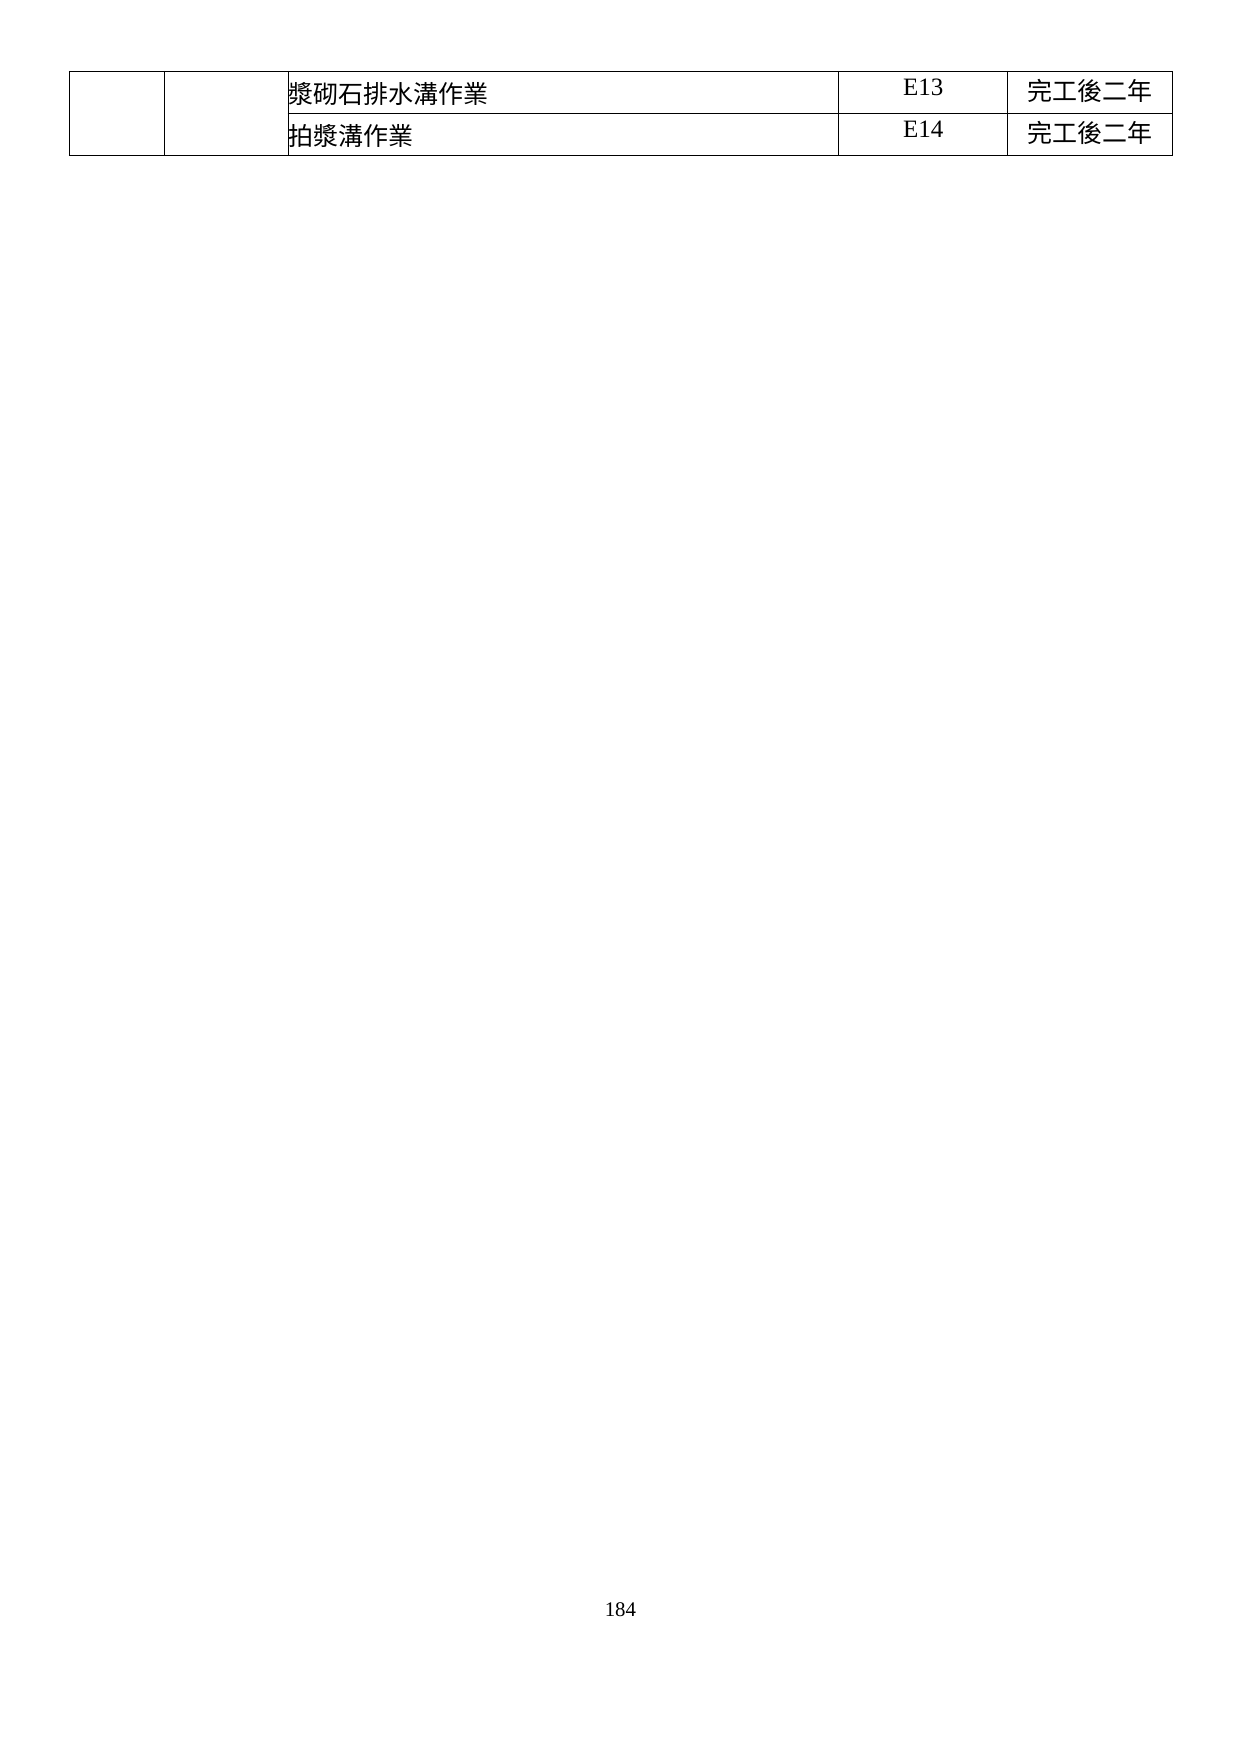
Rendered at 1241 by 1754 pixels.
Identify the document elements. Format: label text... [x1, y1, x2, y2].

table_cell 拍漿溝作業 [289, 114, 838, 155]
table_cell [165, 72, 288, 155]
table_cell 漿砌石排水溝作業 [289, 72, 838, 113]
table_cell E13 [839, 72, 1007, 113]
table_cell 完工後二年 [1008, 114, 1172, 155]
table_cell E14 [839, 114, 1007, 155]
table_cell 完工後二年 [1008, 72, 1172, 113]
table_cell [70, 72, 164, 155]
